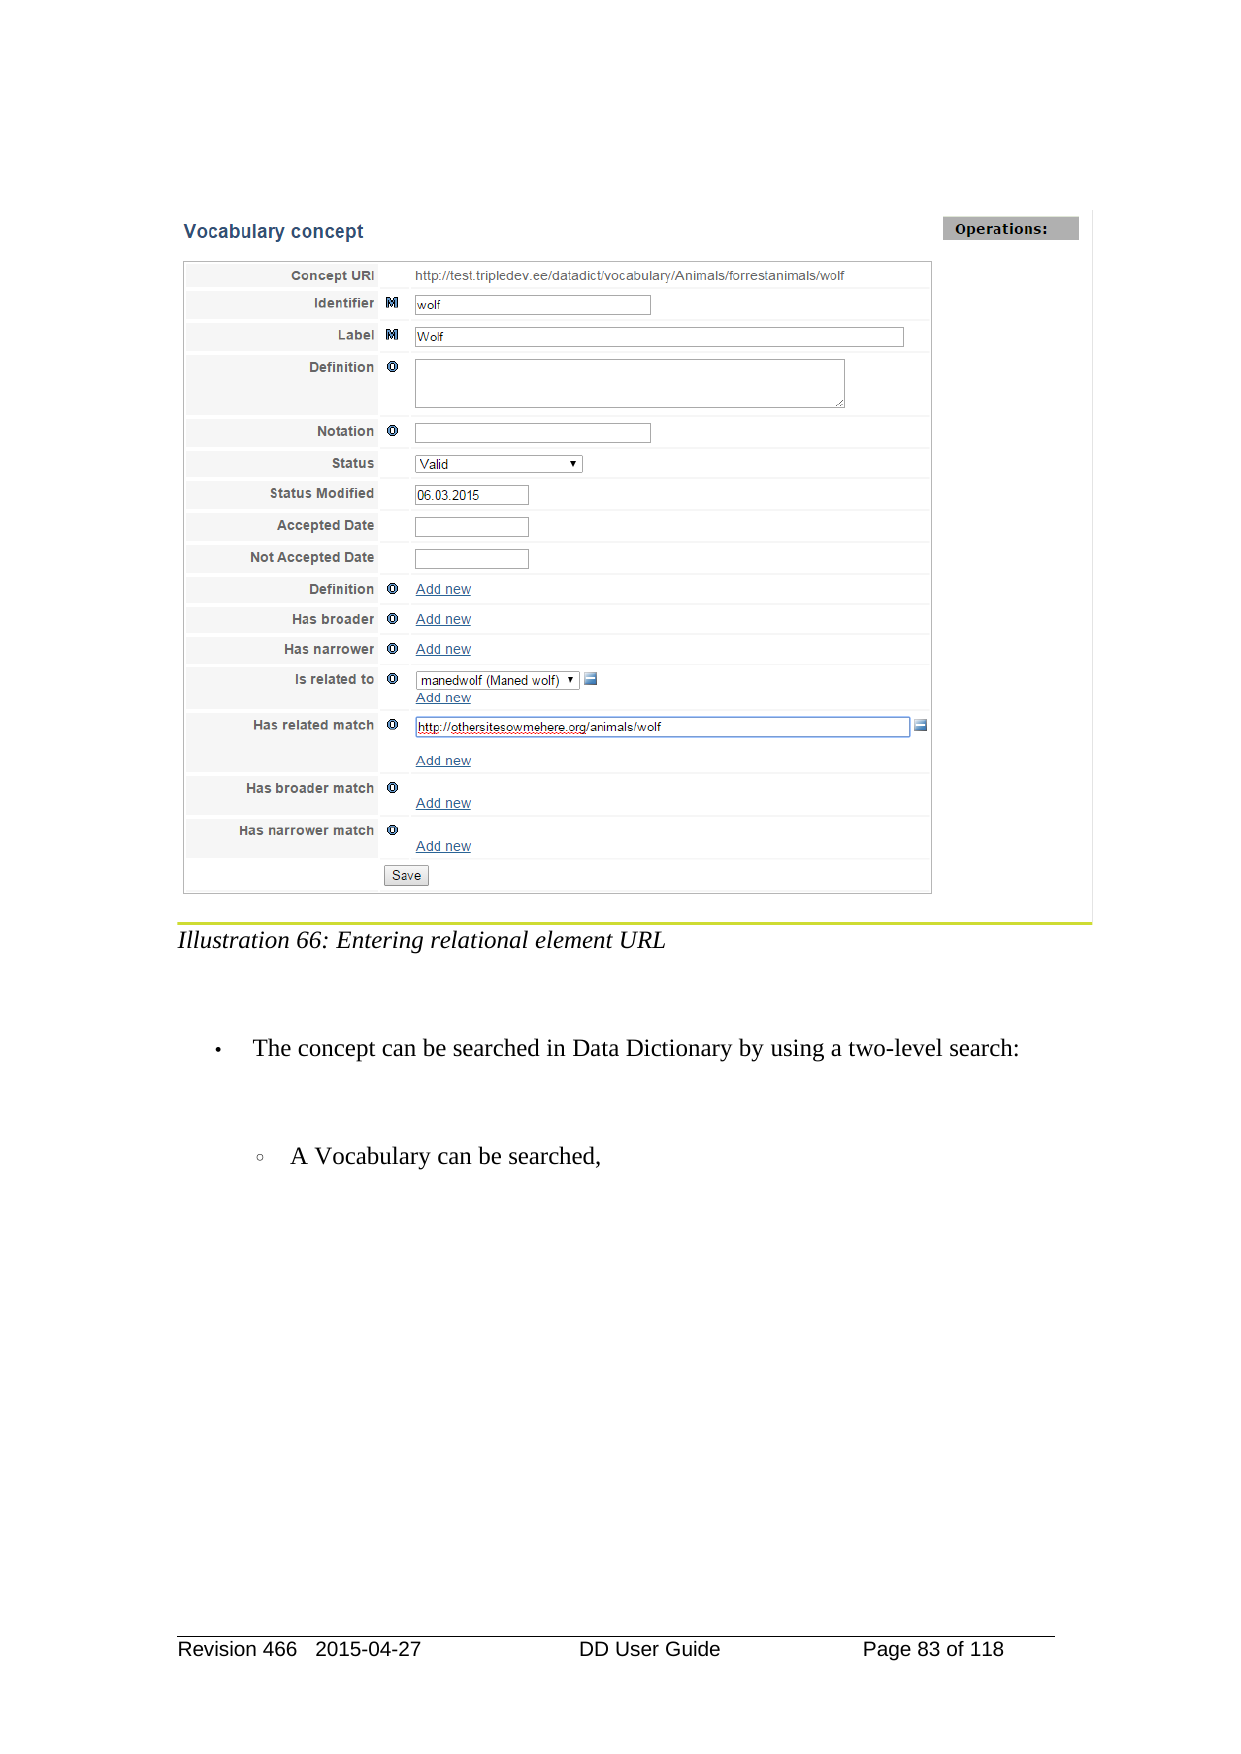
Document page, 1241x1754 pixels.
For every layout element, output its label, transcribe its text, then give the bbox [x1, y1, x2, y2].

list A Vocabulary can be searched, [252, 1141, 1092, 1170]
list The concept can be searched in Data Dictionary by using a two-level search: [215, 1033, 1092, 1062]
text Illustration 66: Entering relational element URL [177, 925, 1092, 954]
picture [177, 210, 1093, 925]
